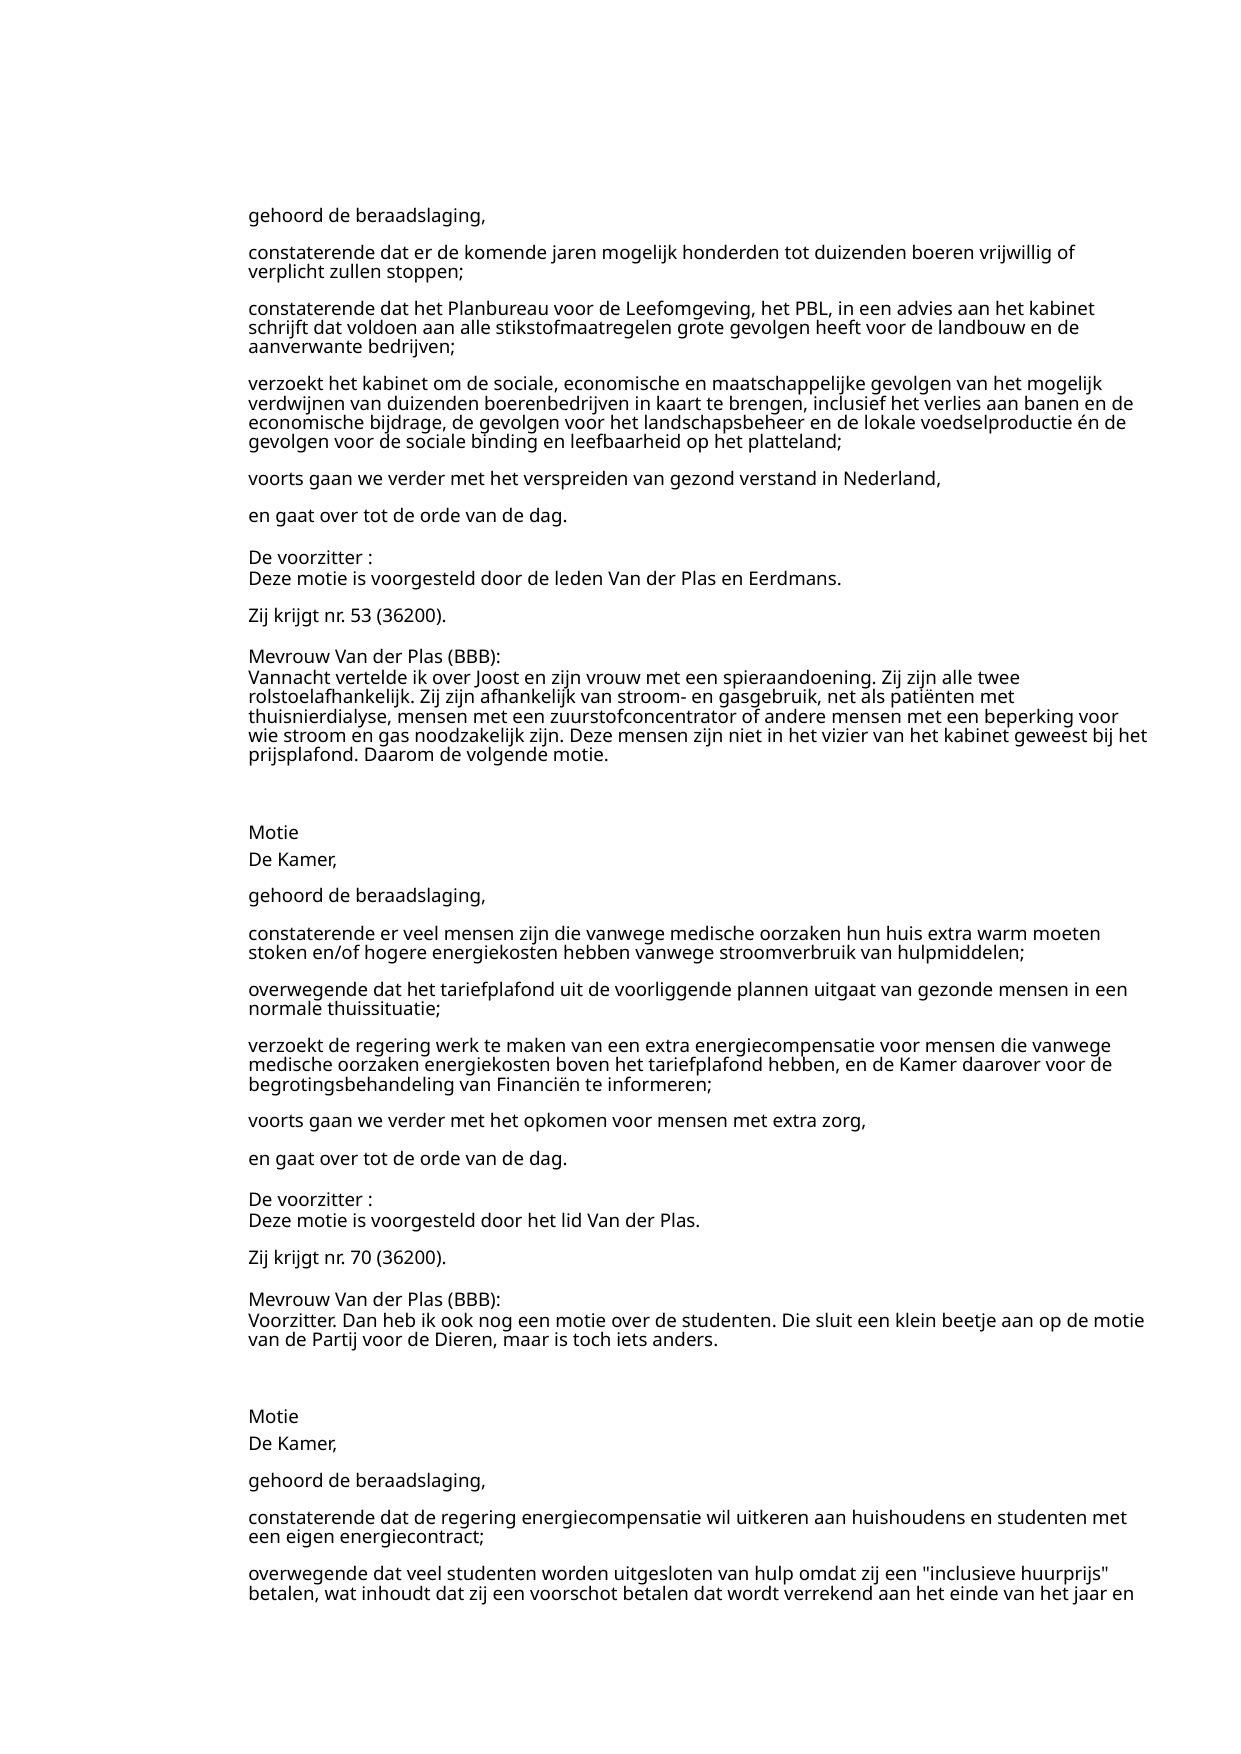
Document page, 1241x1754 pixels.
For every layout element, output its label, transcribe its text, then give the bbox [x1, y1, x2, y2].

text en gaat over tot de orde van de dag. [248, 507, 1152, 526]
text en gaat over tot de orde van de dag. [248, 1149, 1152, 1169]
text voorts gaan we verder met het opkomen voor mensen met extra zorg, [248, 1112, 1152, 1132]
text gehoord de beraadslaging, [248, 1472, 1152, 1491]
text voorts gaan we verder met het verspreiden van gezond verstand in Nederland, [248, 470, 1152, 489]
text verzoekt de regering werk te maken van een extra energiecompensatie voor mensen die vanwege medische oorzaken energiekosten boven het tariefplafond hebben, en de Kamer daarover voor de begrotingsbehandeling van Financiën te informeren; [248, 1037, 1152, 1095]
text Deze motie is voorgesteld door het lid Van der Plas. [248, 1212, 1152, 1231]
text De Kamer, [248, 851, 1152, 870]
text overwegende dat veel studenten worden uitgesloten van hulp omdat zij een "inclusieve huurprijs" betalen, wat inhoudt dat zij een voorschot betalen dat wordt verrekend aan het einde van het jaar en [248, 1565, 1152, 1604]
text Zij krijgt nr. 70 (36200). [248, 1249, 1152, 1268]
text De Kamer, [248, 1435, 1152, 1454]
text verzoekt het kabinet om de sociale, economische en maatschappelijke gevolgen van het mogelijk verdwijnen van duizenden boerenbedrijven in kaart te brengen, inclusief het verlies aan banen en de economische bijdrage, de gevolgen voor het landschapsbeheer en de lokale voedselproductie én de gevolgen voor de sociale binding en leefbaarheid op het platteland; [248, 375, 1152, 452]
text Deze motie is voorgesteld door de leden Van der Plas en Eerdmans. [248, 570, 1152, 589]
text De voorzitter : [248, 544, 1152, 570]
text Mevrouw Van der Plas (BBB): [248, 1286, 1152, 1312]
text constaterende dat de regering energiecompensatie wil uitkeren aan huishoudens en studenten met een eigen energiecontract; [248, 1509, 1152, 1547]
text Motie [248, 819, 1152, 844]
text constaterende er veel mensen zijn die vanwege medische oorzaken hun huis extra warm moeten stoken en/of hogere energiekosten hebben vanwege stroomverbruik van hulpmiddelen; [248, 924, 1152, 963]
text constaterende dat er de komende jaren mogelijk honderden tot duizenden boeren vrijwillig of verplicht zullen stoppen; [248, 244, 1152, 282]
text Zij krijgt nr. 53 (36200). [248, 607, 1152, 626]
text gehoord de beraadslaging, [248, 887, 1152, 907]
text overwegende dat het tariefplafond uit de voorliggende plannen uitgaat van gezonde mensen in een normale thuissituatie; [248, 981, 1152, 1019]
text Voorzitter. Dan heb ik ook nog een motie over de studenten. Die sluit een klein beetje aan op de motie van de Partij voor de Dieren, maar is toch iets anders. [248, 1312, 1152, 1350]
text De voorzitter : [248, 1186, 1152, 1212]
text Vannacht vertelde ik over Joost en zijn vrouw met een spieraandoening. Zij zijn alle twee rolstoelafhankelijk. Zij zijn afhankelijk van stroom- en gasgebruik, net als patiënten met thuisnierdialyse, mensen met een zuurstofconcentrator of andere mensen met een beperking voor wie stroom en gas noodzakelijk zijn. Deze mensen zijn niet in het vizier van het kabinet geweest bij het prijsplafond. Daarom de volgende motie. [248, 669, 1152, 766]
text Mevrouw Van der Plas (BBB): [248, 644, 1152, 669]
text gehoord de beraadslaging, [248, 207, 1152, 226]
text constaterende dat het Planbureau voor de Leefomgeving, het PBL, in een advies aan het kabinet schrijft dat voldoen aan alle stikstofmaatregelen grote gevolgen heeft voor de landbouw en de aanverwante bedrijven; [248, 300, 1152, 358]
text Motie [248, 1403, 1152, 1429]
